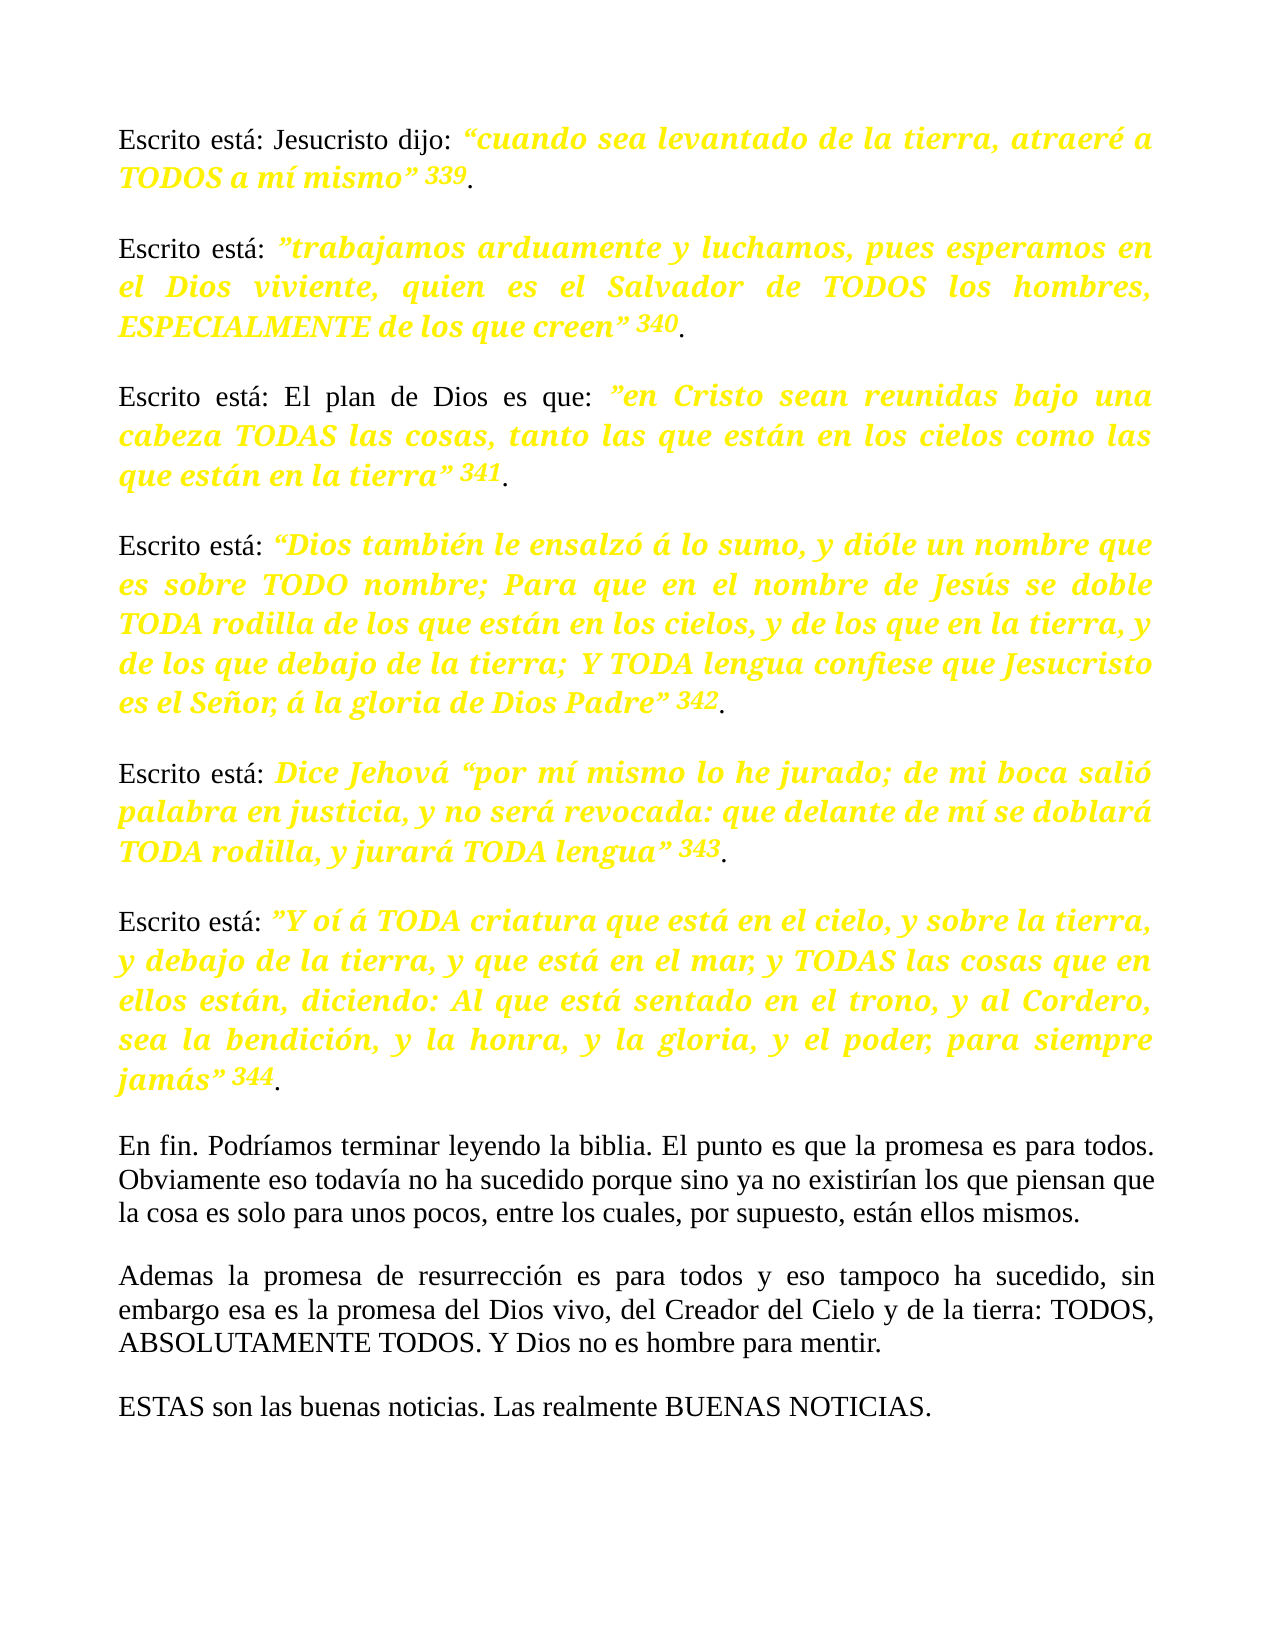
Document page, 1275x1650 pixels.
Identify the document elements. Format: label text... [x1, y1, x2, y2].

text Escrito está: Jesucristo dijo: “cuando sea levantado de la tierra, atraeré a TODOS a mí mismo” . [118, 118, 1157, 197]
text Escrito está: ”trabajamos arduamente y luchamos, pues esperamos en el Dios viviente, quien es el Salvador de TODOS los hombres, ESPECIALMENTE de los que creen” . [118, 227, 1157, 346]
text ESTAS son las buenas noticias. Las realmente BUENAS NOTICIAS. [118, 1389, 1157, 1422]
text Escrito está: ”Y oí á TODA criatura que está en el cielo, y sobre la tierra, y debajo de la tierra, y que está en el mar, y TODAS las cosas que en ellos están, diciendo: Al que está sentado en el trono, y al Cordero, sea la bendición, y la honra, y la gloria, y el poder, para siempre jamás” . [118, 901, 1157, 1099]
text Escrito está: Dice Jehová “por mí mismo lo he jurado; de mi boca salió palabra en justicia, y no será revocada: que delante de mí se doblará TODA rodilla, y jurará TODA lengua” . [118, 752, 1157, 871]
text En fin. Podríamos terminar leyendo la biblia. El punto es que la promesa es para todos. Obviamente eso todavía no ha sucedido porque sino ya no existirían los que piensan que la cosa es solo para unos pocos, entre los cuales, por supuesto, están ellos mismos. [118, 1128, 1157, 1229]
text Escrito está: “Dios también le ensalzó á lo sumo, y dióle un nombre que es sobre TODO nombre; Para que en el nombre de Jesús se doble TODA rodilla de los que están en los cielos, y de los que en la tierra, y de los que debajo de la tierra; Y TODA lengua confiese que Jesucristo es el Señor, á la gloria de Dios Padre” . [118, 524, 1157, 722]
text Escrito está: El plan de Dios es que: ”en Cristo sean reunidas bajo una cabeza TODAS las cosas, tanto las que están en los cielos como las que están en la tierra” . [118, 376, 1157, 494]
text Ademas la promesa de resurrección es para todos y eso tampoco ha sucedido, sin embargo esa es la promesa del Dios vivo, del Creador del Cielo y de la tierra: TODOS, ABSOLUTAMENTE TODOS. Y Dios no es hombre para mentir. [118, 1258, 1157, 1359]
